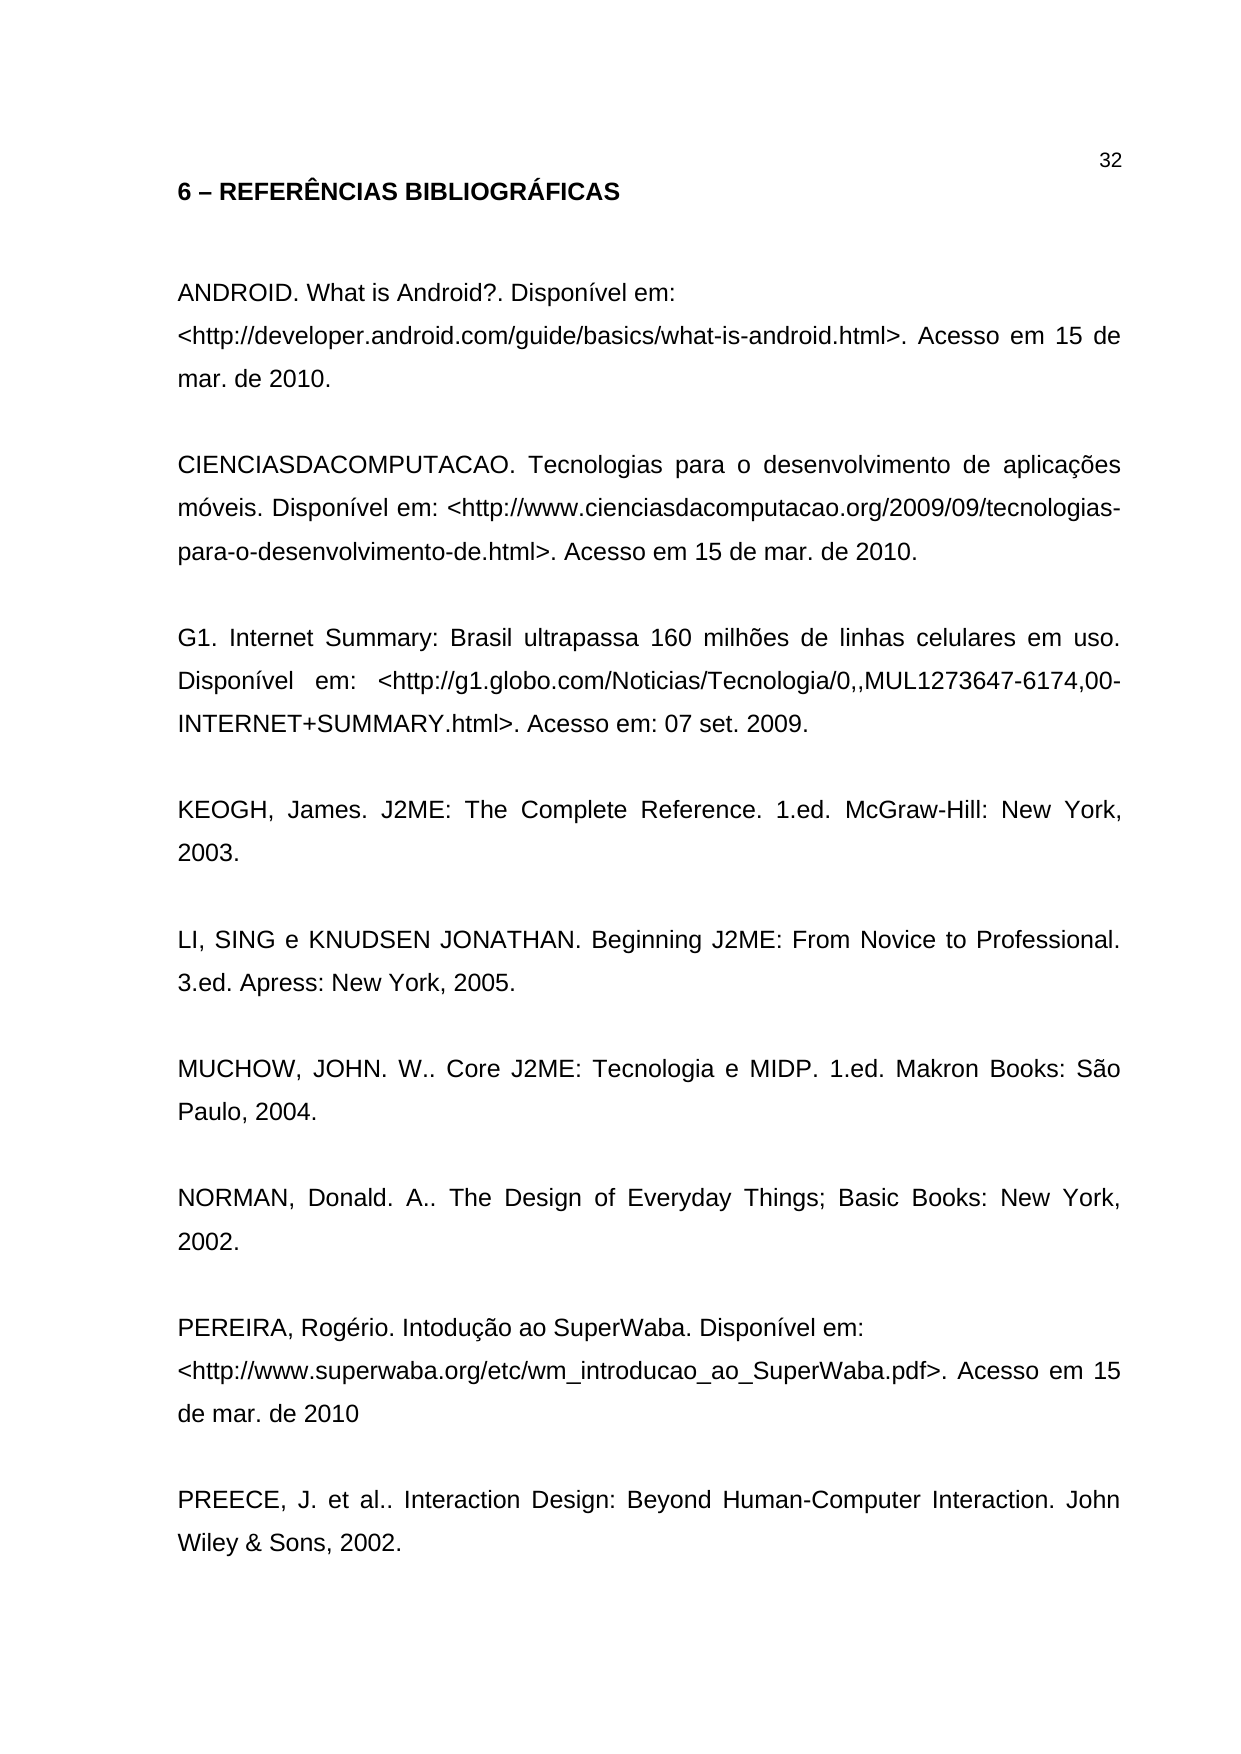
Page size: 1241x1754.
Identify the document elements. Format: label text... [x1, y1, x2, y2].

text MUCHOW, JOHN. W.. Core J2ME: Tecnologia e MIDP. 1.ed. Makron Books: São Paulo, 2004. [177, 1054, 1122, 1126]
text ANDROID. What is Android?. Disponível em: [177, 278, 1122, 306]
text PREECE, J. et al.. Interaction Design: Beyond Human-Computer Interaction. John Wiley & Sons, 2002. [177, 1485, 1122, 1557]
text CIENCIASDACOMPUTACAO. Tecnologias para o desenvolvimento de aplicações móveis. Disponível em: <http://www.cienciasdacomputacao.org/2009/09/tecnologias-para-o-desenvolvimento-de.html>. Acesso em 15 de mar. de 2010. [177, 450, 1122, 565]
text NORMAN, Donald. A.. The Design of Everyday Things; Basic Books: New York, 2002. [177, 1183, 1122, 1255]
text G1. Internet Summary: Brasil ultrapassa 160 milhões de linhas celulares em uso. Disponível em: <http://g1.globo.com/Noticias/Tecnologia/0,,MUL1273647-6174,00-INTERNET+SUMMARY.html>. Acesso em: 07 set. 2009. [177, 623, 1122, 738]
subtitle 6 – REFERÊNCIAS BIBLIOGRÁFICAS [177, 177, 1122, 206]
text LI, SING e KNUDSEN JONATHAN. Beginning J2ME: From Novice to Professional. 3.ed. Apress: New York, 2005. [177, 924, 1122, 996]
text <http://developer.android.com/guide/basics/what-is-android.html>. Acesso em 15 de mar. de 2010. [177, 321, 1122, 393]
text KEOGH, James. J2ME: The Complete Reference. 1.ed. McGraw-Hill: New York, 2003. [177, 795, 1122, 867]
text PEREIRA, Rogério. Intodução ao SuperWaba. Disponível em: [177, 1313, 1122, 1341]
text <http://www.superwaba.org/etc/wm_introducao_ao_SuperWaba.pdf>. Acesso em 15 de mar. de 2010 [177, 1356, 1122, 1428]
